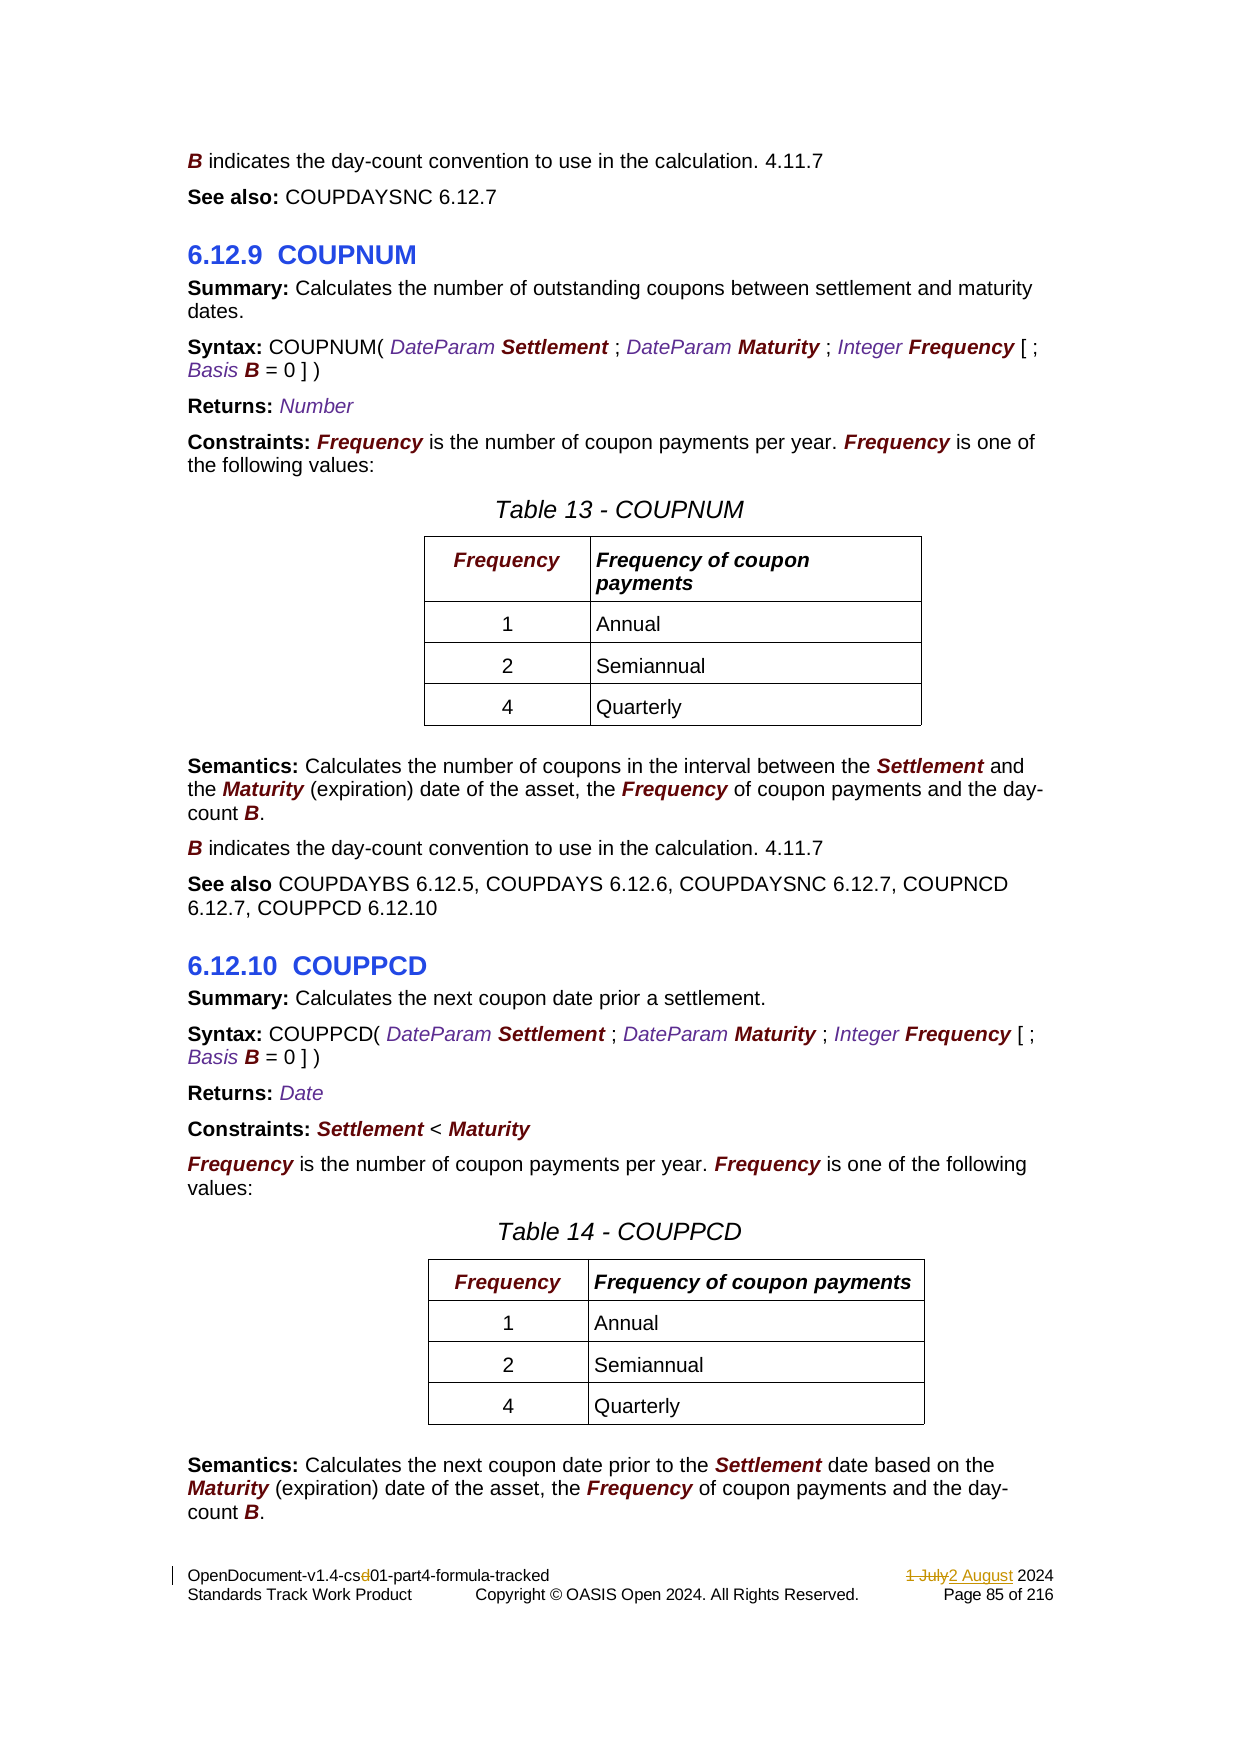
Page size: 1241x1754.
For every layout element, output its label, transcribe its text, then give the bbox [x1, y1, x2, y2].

text See also: COUPDAYSNC 6.12.7 [187, 186, 1053, 209]
text Summary: Calculates the next coupon date prior a settlement. [187, 987, 1053, 1010]
text Frequency is the number of coupon payments per year. Frequency is one of the following values: [187, 1153, 1053, 1200]
subtitle COUPNUM [187, 240, 1053, 270]
text B indicates the day-count convention to use in the calculation. 4.11.7 [187, 837, 1053, 860]
text Constraints: Settlement < Maturity [187, 1117, 1053, 1141]
text Table 14 - COUPPCD [187, 1218, 1053, 1246]
table_cell 1 [425, 602, 590, 642]
text Table 13 - COUPNUM [187, 496, 1053, 524]
table_cell Annual [591, 602, 921, 642]
table_header Frequency [429, 1260, 588, 1300]
text Syntax: COUPPCD( DateParam Settlement ; DateParam Maturity ; Integer Frequency [ ; Basis B = 0 ] ) [187, 1022, 1053, 1069]
text Returns: Date [187, 1081, 1053, 1105]
text Semantics: Calculates the next coupon date prior to the Settlement date based on the Maturity (expiration) date of the asset, the Frequency of coupon payments and the day-count B. [187, 1429, 1053, 1524]
table_cell 4 [425, 684, 590, 724]
text Semantics: Calculates the number of coupons in the interval between the Settlement and the Maturity (expiration) date of the asset, the Frequency of coupon payments and the day-count B. [187, 731, 1053, 825]
table_header Frequency [425, 537, 590, 601]
text B indicates the day-count convention to use in the calculation. 4.11.7 [187, 150, 1053, 173]
text Returns: Number [187, 394, 1053, 418]
text See also COUPDAYBS 6.12.5, COUPDAYS 6.12.6, COUPDAYSNC 6.12.7, COUPNCD 6.12.7, COUPPCD 6.12.10 [187, 872, 1053, 919]
text Syntax: COUPNUM( DateParam Settlement ; DateParam Maturity ; Integer Frequency [ ; Basis B = 0 ] ) [187, 335, 1053, 382]
table_header Frequency of coupon payments [591, 537, 921, 601]
table_cell 1 [429, 1301, 588, 1341]
table_header Frequency of coupon payments [589, 1260, 924, 1300]
table_cell Annual [589, 1301, 924, 1341]
table_cell Quarterly [589, 1383, 924, 1423]
table_cell Semiannual [591, 643, 921, 683]
table_cell 2 [429, 1342, 588, 1382]
table_cell 4 [429, 1383, 588, 1423]
subtitle COUPPCD [187, 951, 1053, 981]
text Constraints: Frequency is the number of coupon payments per year. Frequency is one of the following values: [187, 430, 1053, 477]
text Summary: Calculates the number of outstanding coupons between settlement and maturity dates. [187, 276, 1053, 323]
table_cell Quarterly [591, 684, 921, 724]
table_cell 2 [425, 643, 590, 683]
table_cell Semiannual [589, 1342, 924, 1382]
